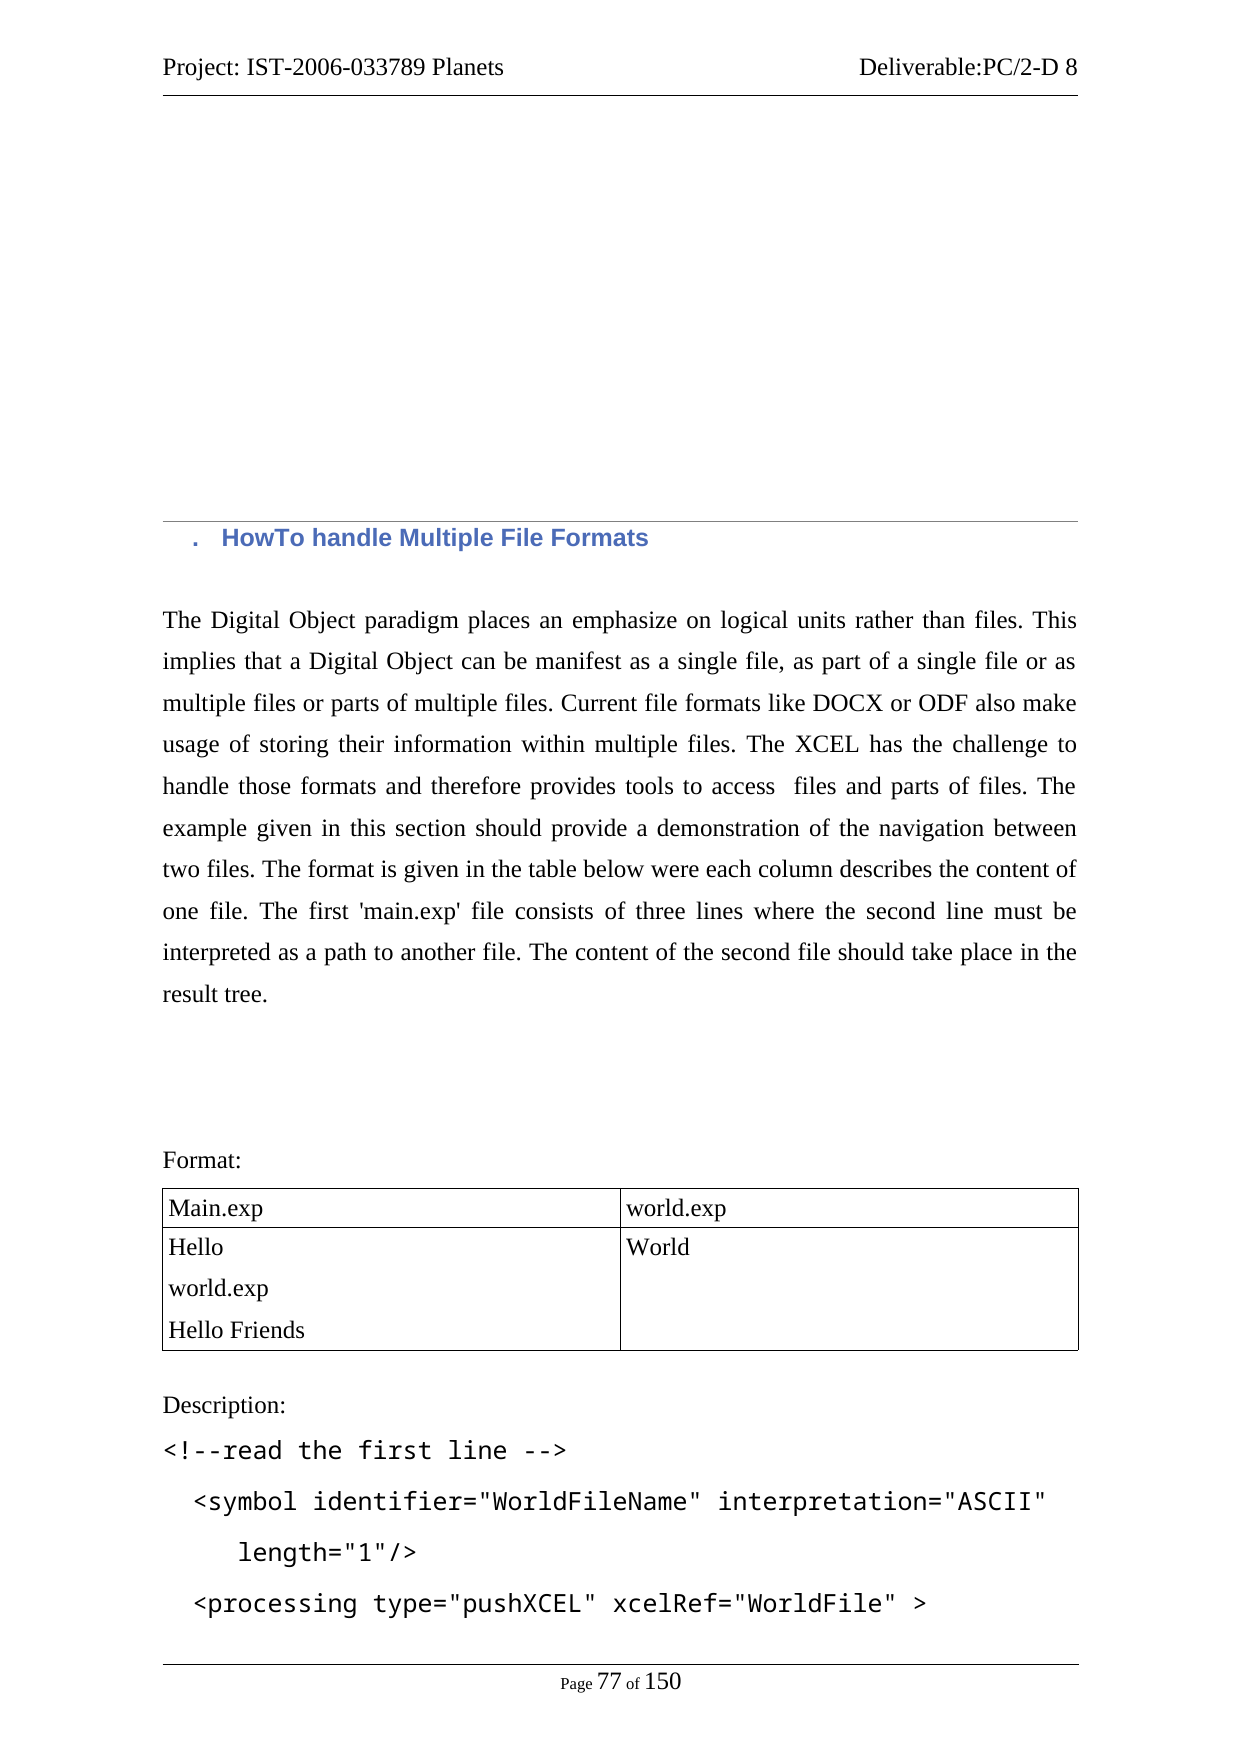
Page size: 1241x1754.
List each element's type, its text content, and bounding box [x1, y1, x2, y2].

text The Digital Object paradigm places an emphasize on logical units rather than files. This implies that a Digital Object can be manifest as a single file, as part of a single file or as multiple files or parts of multiple files. Current file formats like DOCX or ODF also make usage of storing their information within multiple files. The XCEL has the challenge to handle those formats and therefore provides tools to access files and parts of files. The example given in this section should provide a demonstration of the navigation between two files. The format is given in the table below were each column describes the content of one file. The first 'main.exp' file consists of three lines where the second line must be interpreted as a path to another file. The content of the second file should take place in the result tree. [162, 606, 1078, 1008]
table_header Main.exp [163, 1189, 620, 1227]
text Format: [162, 1146, 1078, 1174]
text <symbol identifier="WorldFileName" interpretation="ASCII" [162, 1484, 1078, 1518]
subtitle HowTo handle Multiple File Formats [162, 522, 1078, 552]
table_cell World [621, 1228, 1078, 1349]
table_header world.exp [621, 1189, 1078, 1227]
table_cell Hello world.exp Hello Friends [163, 1228, 620, 1349]
text Description: [162, 1391, 1078, 1419]
text length="1"/> [162, 1535, 1078, 1569]
text <processing type="pushXCEL" xcelRef="WorldFile" > [162, 1586, 1078, 1620]
text <!--read the first line --> [162, 1433, 1078, 1467]
